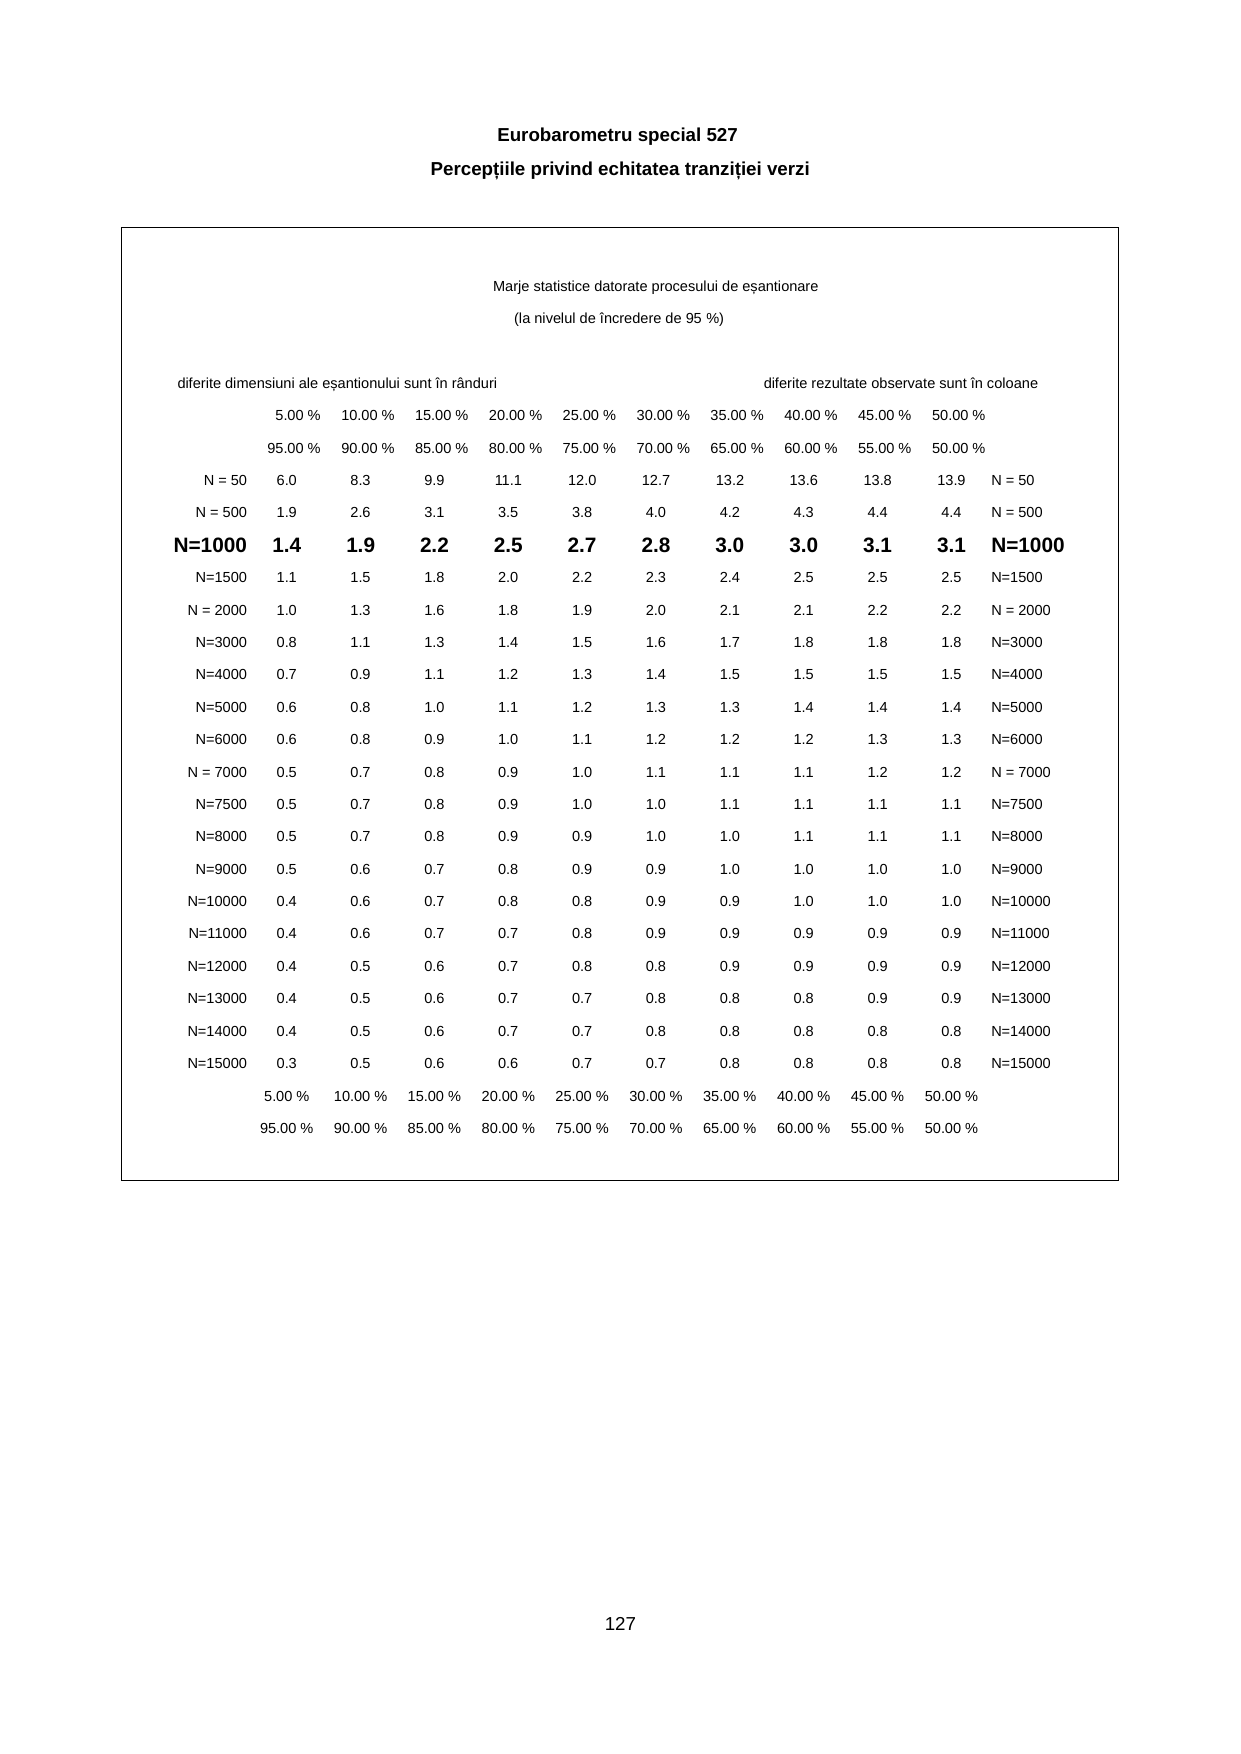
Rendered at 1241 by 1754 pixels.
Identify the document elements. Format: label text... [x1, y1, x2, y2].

table_cell 0,8 [619, 982, 693, 1014]
table_cell 1,4 [250, 529, 323, 561]
table_cell 0,6 [397, 950, 471, 982]
table_cell 0,9 [545, 820, 619, 853]
table_cell 6,0 [250, 464, 323, 496]
table_cell 0,3 [250, 1047, 323, 1079]
table_cell 0,8 [767, 982, 840, 1014]
table_cell 1,0 [767, 885, 840, 917]
table_cell N=12000 [130, 950, 249, 982]
table_cell 0,8 [619, 950, 693, 982]
table_cell 4,3 [767, 496, 840, 529]
table_cell 1,2 [545, 691, 619, 723]
table_cell 85,00 % [397, 431, 471, 464]
table_cell 1,3 [619, 691, 693, 723]
table_cell N=1500 [988, 561, 1109, 593]
table_cell N=15000 [130, 1047, 249, 1079]
table_cell 0,7 [471, 918, 545, 950]
table_cell 9,9 [397, 464, 471, 496]
table_cell 0,5 [250, 853, 323, 885]
table_cell 1,1 [914, 788, 988, 820]
table_cell 25,00 % [545, 1079, 619, 1112]
table_cell [988, 1079, 1109, 1112]
table_cell 1,0 [545, 788, 619, 820]
table_cell 1,3 [397, 626, 471, 658]
table_cell 1,3 [840, 723, 914, 755]
table_cell [619, 334, 693, 367]
table_cell 1,3 [693, 691, 767, 723]
table_cell 1,1 [914, 820, 988, 853]
table_cell 4,0 [619, 496, 693, 529]
table_cell 1,5 [914, 658, 988, 691]
table_cell 95,00 % [250, 431, 323, 464]
table_cell N=12000 [988, 950, 1109, 982]
table_cell N=7500 [988, 788, 1109, 820]
table_cell N=13000 [988, 982, 1109, 1014]
table_cell 0,6 [397, 1015, 471, 1047]
table_cell 0,9 [914, 918, 988, 950]
table_cell 1,0 [619, 820, 693, 853]
table_cell 0,8 [397, 755, 471, 788]
table_cell 60,00 % [767, 431, 840, 464]
table_cell 0,5 [250, 755, 323, 788]
table_cell 0,9 [693, 918, 767, 950]
table_cell 0,8 [767, 1015, 840, 1047]
table_cell 0,8 [840, 1047, 914, 1079]
table_cell 1,8 [914, 626, 988, 658]
table_cell 0,9 [471, 788, 545, 820]
table_cell 1,1 [471, 691, 545, 723]
table_cell N = 500 [130, 496, 249, 529]
table_cell [130, 399, 249, 431]
table_cell [988, 334, 1109, 367]
table_cell 1,3 [545, 658, 619, 691]
table_cell 1,2 [693, 723, 767, 755]
table_cell 1,5 [767, 658, 840, 691]
table_cell [130, 1112, 249, 1144]
table_cell 75,00 % [545, 1112, 619, 1144]
table_cell 1,3 [324, 594, 397, 626]
table_cell 0,8 [545, 885, 619, 917]
table_cell 2,0 [471, 561, 545, 593]
table_cell 12,7 [619, 464, 693, 496]
table_cell N=10000 [988, 885, 1109, 917]
table_cell 1,8 [471, 594, 545, 626]
table_cell 1,0 [767, 853, 840, 885]
table_cell 0,5 [324, 1015, 397, 1047]
table_cell 80,00 % [471, 431, 545, 464]
table_cell 1,1 [619, 755, 693, 788]
table_cell 0,9 [324, 658, 397, 691]
table_cell 75,00 % [545, 431, 619, 464]
table_cell N=4000 [130, 658, 249, 691]
table_cell N = 50 [988, 464, 1109, 496]
table_cell 1,6 [619, 626, 693, 658]
table_cell 1,1 [840, 820, 914, 853]
table_cell 2,2 [397, 529, 471, 561]
table_cell 35,00 % [693, 1079, 767, 1112]
table_cell 1,1 [767, 788, 840, 820]
table_cell 1,2 [767, 723, 840, 755]
table_cell 0,5 [324, 950, 397, 982]
table_cell [545, 334, 619, 367]
table_cell 0,7 [397, 918, 471, 950]
table_cell 0,5 [324, 982, 397, 1014]
table_cell 0,9 [397, 723, 471, 755]
table_cell 3,0 [767, 529, 840, 561]
table_cell 0,7 [545, 1015, 619, 1047]
table_cell [130, 431, 249, 464]
table_cell 0,9 [840, 950, 914, 982]
table_cell N = 7000 [130, 755, 249, 788]
table_cell 4,4 [840, 496, 914, 529]
table_cell 0,8 [840, 1015, 914, 1047]
table_cell [988, 1112, 1109, 1144]
table_cell 3,0 [693, 529, 767, 561]
table_cell 0,6 [250, 691, 323, 723]
table_cell 0,9 [767, 918, 840, 950]
table_cell 1,4 [619, 658, 693, 691]
table_cell 60,00 % [767, 1112, 840, 1144]
table_cell 1,6 [397, 594, 471, 626]
table_cell 0,7 [619, 1047, 693, 1079]
table_cell 0,7 [324, 788, 397, 820]
table_cell 2,2 [914, 594, 988, 626]
table_cell [767, 334, 840, 367]
table_cell 0,8 [693, 1047, 767, 1079]
table_cell 11,1 [471, 464, 545, 496]
table_cell 4,2 [693, 496, 767, 529]
table_cell N = 2000 [988, 594, 1109, 626]
table_cell 1,0 [693, 853, 767, 885]
table_cell 12,0 [545, 464, 619, 496]
table_cell N = 500 [988, 496, 1109, 529]
table_cell 70,00 % [619, 431, 693, 464]
table_cell 0,7 [250, 658, 323, 691]
table_cell 0,9 [693, 950, 767, 982]
table_cell 1,0 [914, 853, 988, 885]
table_cell 55,00 % [840, 431, 914, 464]
table_cell N=5000 [988, 691, 1109, 723]
table_cell 0,9 [914, 950, 988, 982]
table_cell 13,6 [767, 464, 840, 496]
table_cell 2,1 [693, 594, 767, 626]
table_cell 70,00 % [619, 1112, 693, 1144]
table_cell 2,1 [767, 594, 840, 626]
table_cell N = 50 [130, 464, 249, 496]
table_cell 0,5 [250, 820, 323, 853]
table_cell 95,00 % [250, 1112, 323, 1144]
table_cell 0,8 [324, 691, 397, 723]
table_cell 3,8 [545, 496, 619, 529]
table_cell 1,7 [693, 626, 767, 658]
table_cell 0,7 [324, 820, 397, 853]
table_cell 0,8 [545, 950, 619, 982]
table_cell 2,4 [693, 561, 767, 593]
table_cell 0,9 [471, 820, 545, 853]
table_cell 0,6 [324, 918, 397, 950]
table_cell 0,8 [324, 723, 397, 755]
table_cell 0,6 [471, 1047, 545, 1079]
table_header [250, 270, 323, 302]
table_cell 0,9 [693, 885, 767, 917]
table_cell [130, 1079, 249, 1112]
table_cell 0,7 [545, 1047, 619, 1079]
table_cell 3,5 [471, 496, 545, 529]
table_cell [914, 302, 988, 334]
table_cell 50,00 % [914, 399, 988, 431]
table_cell 45,00 % [840, 399, 914, 431]
table_cell N=9000 [130, 853, 249, 885]
table_cell 1,1 [840, 788, 914, 820]
table_cell 2,5 [767, 561, 840, 593]
table_cell 13,2 [693, 464, 767, 496]
table_cell 0,6 [397, 1047, 471, 1079]
table_cell [397, 334, 471, 367]
table_cell N=1000 [988, 529, 1109, 561]
table_cell 65,00 % [693, 431, 767, 464]
table_cell 1,1 [250, 561, 323, 593]
table_cell 3,1 [397, 496, 471, 529]
table_cell [324, 334, 397, 367]
table_cell N=6000 [130, 723, 249, 755]
table_cell [545, 367, 619, 399]
table_cell 1,4 [914, 691, 988, 723]
table_cell 1,9 [324, 529, 397, 561]
table_cell [250, 302, 323, 334]
table_cell 1,0 [840, 885, 914, 917]
table_cell 0,7 [397, 885, 471, 917]
table_cell 1,1 [693, 755, 767, 788]
table_cell 0,8 [914, 1015, 988, 1047]
table_cell 0,6 [324, 853, 397, 885]
table_cell 2,6 [324, 496, 397, 529]
table_cell N=3000 [988, 626, 1109, 658]
table_cell N=3000 [130, 626, 249, 658]
table_cell N=11000 [130, 918, 249, 950]
table_cell 0,5 [250, 788, 323, 820]
table_cell 0,6 [250, 723, 323, 755]
table_cell N=10000 [130, 885, 249, 917]
table_cell N = 7000 [988, 755, 1109, 788]
table_cell 2,3 [619, 561, 693, 593]
table_cell [988, 399, 1109, 431]
table_cell 0,6 [324, 885, 397, 917]
table_cell 1,2 [471, 658, 545, 691]
table_cell 1,5 [840, 658, 914, 691]
table_cell 45,00 % [840, 1079, 914, 1112]
table_cell [988, 431, 1109, 464]
table_cell 1,0 [619, 788, 693, 820]
table_cell 2,2 [545, 561, 619, 593]
table_cell N=15000 [988, 1047, 1109, 1079]
table_cell N=5000 [130, 691, 249, 723]
table_cell 0,5 [324, 1047, 397, 1079]
table_cell N=14000 [988, 1015, 1109, 1047]
table_cell 5,00 % [250, 399, 323, 431]
table_cell [250, 334, 323, 367]
table_cell [840, 334, 914, 367]
table_cell 1,8 [397, 561, 471, 593]
table_cell 0,9 [840, 918, 914, 950]
table_cell 1,4 [471, 626, 545, 658]
table_cell 65,00 % [693, 1112, 767, 1144]
table_cell 0,9 [471, 755, 545, 788]
table_cell [693, 334, 767, 367]
table_cell N=9000 [988, 853, 1109, 885]
table_cell 8,3 [324, 464, 397, 496]
table_cell 50,00 % [914, 1079, 988, 1112]
table_cell 4,4 [914, 496, 988, 529]
table_cell 0,8 [471, 853, 545, 885]
table_cell 30,00 % [619, 399, 693, 431]
table_cell 90,00 % [324, 431, 397, 464]
table_cell 13,8 [840, 464, 914, 496]
table_cell 1,0 [914, 885, 988, 917]
table_cell 1,8 [767, 626, 840, 658]
table_cell 0,4 [250, 1015, 323, 1047]
table_cell [914, 334, 988, 367]
table_cell 1,3 [914, 723, 988, 755]
table_cell 1,0 [693, 820, 767, 853]
table_cell 0,7 [471, 950, 545, 982]
table_cell 90,00 % [324, 1112, 397, 1144]
table_cell 1,4 [840, 691, 914, 723]
table_cell N = 2000 [130, 594, 249, 626]
table_cell [130, 334, 249, 367]
table_cell 0,4 [250, 982, 323, 1014]
table_cell 1,9 [545, 594, 619, 626]
table_cell 0,8 [619, 1015, 693, 1047]
table_cell 0,4 [250, 885, 323, 917]
table_cell 1,0 [545, 755, 619, 788]
table_cell 0,9 [619, 885, 693, 917]
table_cell 3,1 [840, 529, 914, 561]
table_cell [988, 302, 1109, 334]
table_cell 0,8 [397, 788, 471, 820]
table_cell N=11000 [988, 918, 1109, 950]
table_cell 1,0 [397, 691, 471, 723]
table_cell N=8000 [130, 820, 249, 853]
table_cell 0,7 [471, 1015, 545, 1047]
table_cell 1,8 [840, 626, 914, 658]
table_cell N=8000 [988, 820, 1109, 853]
table_cell [471, 334, 545, 367]
table_cell [130, 302, 249, 334]
table_cell 0,4 [250, 918, 323, 950]
table_cell 1,2 [914, 755, 988, 788]
table_cell 2,2 [840, 594, 914, 626]
table_cell 0,9 [619, 853, 693, 885]
table_cell 0,6 [397, 982, 471, 1014]
table_cell 2,8 [619, 529, 693, 561]
table_cell diferite dimensiuni ale eșantionului sunt în rânduri [130, 367, 545, 399]
table_header [988, 270, 1109, 302]
table_cell 10,00 % [324, 399, 397, 431]
table_cell 1,9 [250, 496, 323, 529]
table_cell 2,7 [545, 529, 619, 561]
table_cell 0,8 [397, 820, 471, 853]
table_cell N=4000 [988, 658, 1109, 691]
table_cell 1,1 [545, 723, 619, 755]
table_cell 85,00 % [397, 1112, 471, 1144]
table_cell 10,00 % [324, 1079, 397, 1112]
table_cell 1,1 [767, 820, 840, 853]
table_cell N=13000 [130, 982, 249, 1014]
table_cell 5,00 % [250, 1079, 323, 1112]
table_cell 20,00 % [471, 1079, 545, 1112]
table_cell 15,00 % [397, 399, 471, 431]
table_cell 13,9 [914, 464, 988, 496]
table_cell 1,0 [840, 853, 914, 885]
table_cell N=1000 [130, 529, 249, 561]
table_cell 1,4 [767, 691, 840, 723]
table_cell 0,7 [397, 853, 471, 885]
table_cell 0,7 [324, 755, 397, 788]
table_cell 1,5 [693, 658, 767, 691]
table_cell 0,9 [619, 918, 693, 950]
table_cell 1,5 [324, 561, 397, 593]
table_cell 1,0 [250, 594, 323, 626]
table_cell 1,1 [324, 626, 397, 658]
table_cell 0,8 [767, 1047, 840, 1079]
table_cell N=6000 [988, 723, 1109, 755]
table_cell 40,00 % [767, 1079, 840, 1112]
table_cell 0,7 [545, 982, 619, 1014]
table_cell 1,2 [619, 723, 693, 755]
table_cell N=7500 [130, 788, 249, 820]
table_header Marje statistice datorate procesului de eșantionare [324, 270, 988, 302]
table_cell 2,5 [840, 561, 914, 593]
table_cell 1,2 [840, 755, 914, 788]
table_cell 0,8 [693, 1015, 767, 1047]
table_cell 0,9 [840, 982, 914, 1014]
table_cell 20,00 % [471, 399, 545, 431]
table_cell 15,00 % [397, 1079, 471, 1112]
table_cell (la nivelul de încredere de 95 %) [324, 302, 914, 334]
table_cell 1,1 [693, 788, 767, 820]
table_cell 35,00 % [693, 399, 767, 431]
table_cell [619, 367, 693, 399]
table_cell diferite rezultate observate sunt în coloane [693, 367, 1109, 399]
table_cell 0,8 [471, 885, 545, 917]
table_cell 1,0 [471, 723, 545, 755]
table_cell 2,5 [914, 561, 988, 593]
table_cell 1,5 [545, 626, 619, 658]
table_cell 55,00 % [840, 1112, 914, 1144]
table_cell 0,8 [914, 1047, 988, 1079]
table_cell 0,9 [767, 950, 840, 982]
table_cell 0,4 [250, 950, 323, 982]
table_cell 2,5 [471, 529, 545, 561]
table_cell 0,7 [471, 982, 545, 1014]
table_cell 80,00 % [471, 1112, 545, 1144]
table_cell N=14000 [130, 1015, 249, 1047]
table_cell 1,1 [767, 755, 840, 788]
table_cell 1,1 [397, 658, 471, 691]
table_cell 0,8 [545, 918, 619, 950]
table_cell 2,0 [619, 594, 693, 626]
table_cell N=1500 [130, 561, 249, 593]
table_cell 50,00 % [914, 1112, 988, 1144]
table_cell 0,8 [693, 982, 767, 1014]
table_cell 25,00 % [545, 399, 619, 431]
table_cell 30,00 % [619, 1079, 693, 1112]
table_cell 0,9 [545, 853, 619, 885]
table_cell 50,00 % [914, 431, 988, 464]
table_cell 40,00 % [767, 399, 840, 431]
table_cell 0,8 [250, 626, 323, 658]
table_cell 3,1 [914, 529, 988, 561]
table_cell 0,9 [914, 982, 988, 1014]
table_header [130, 270, 249, 302]
